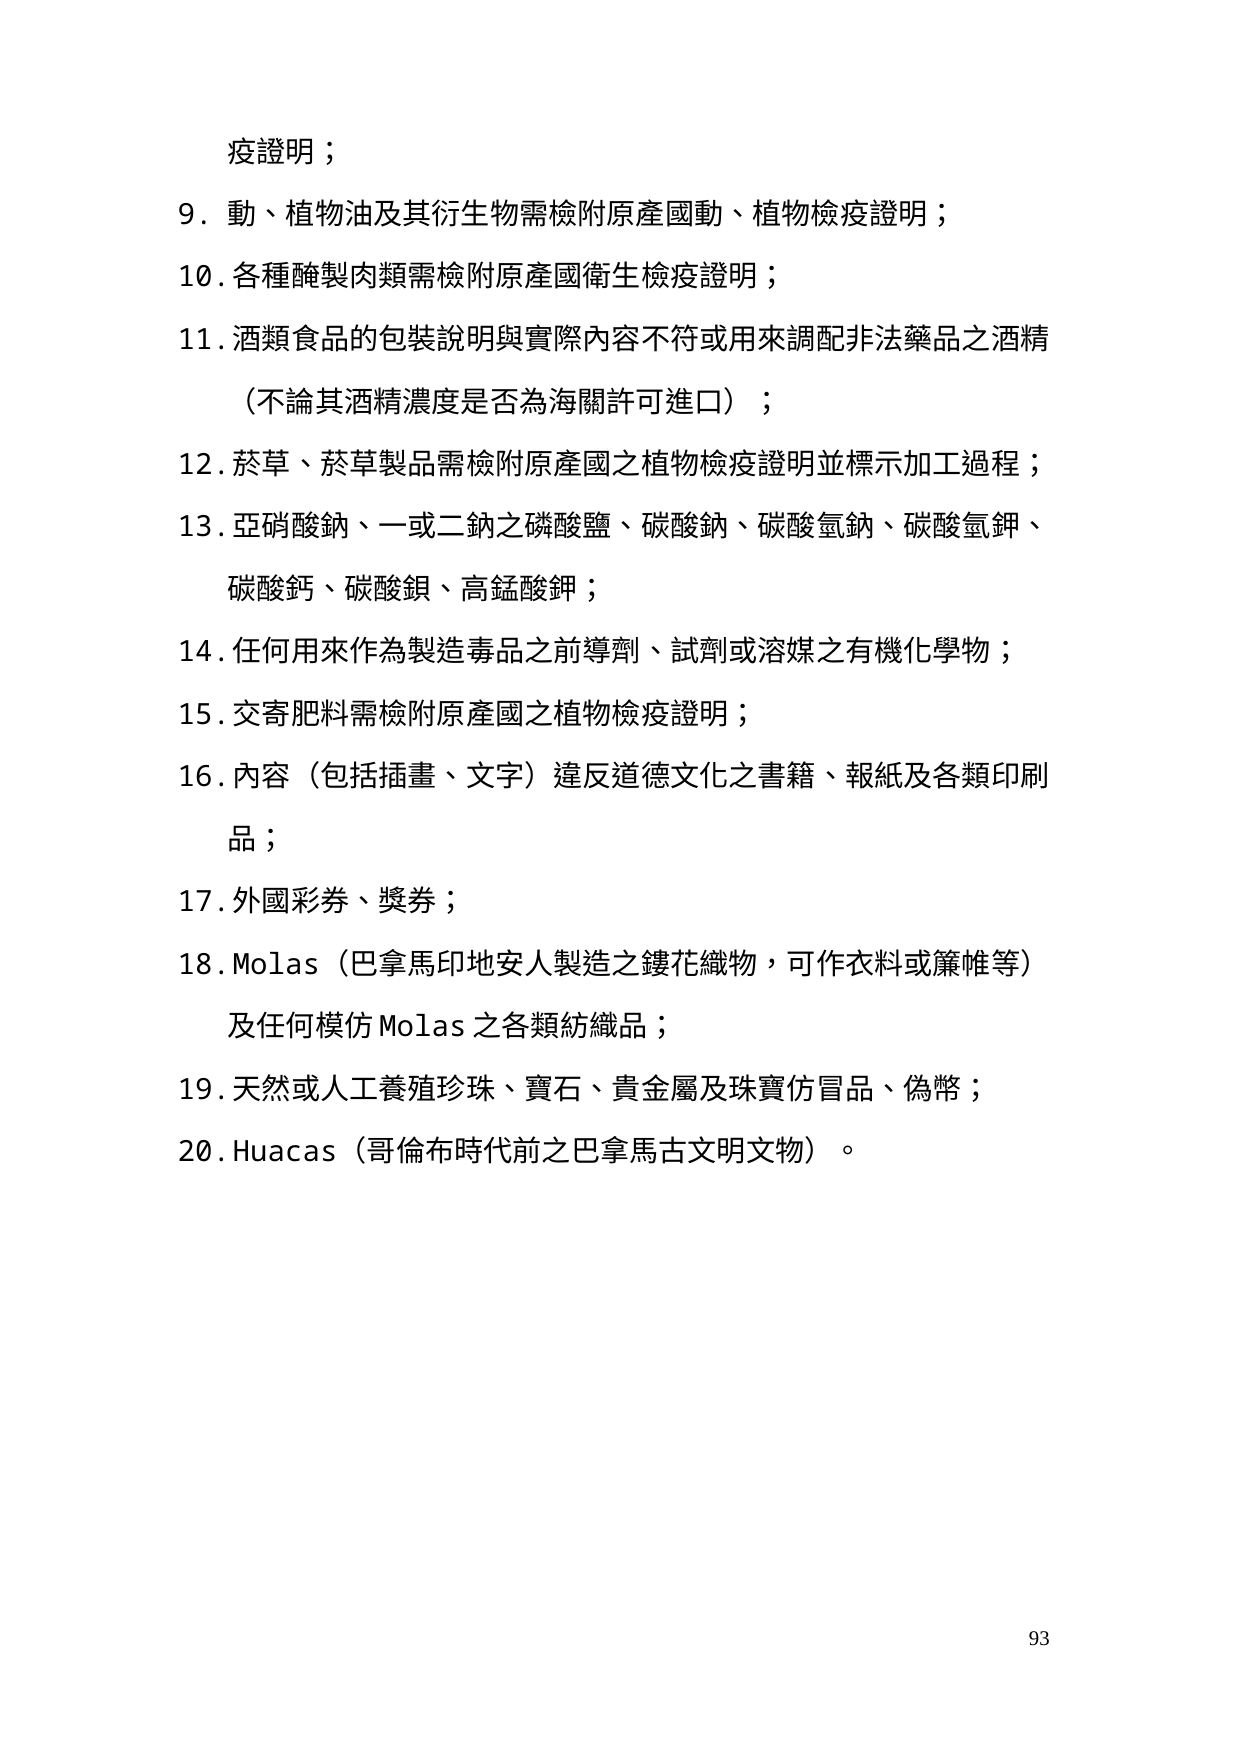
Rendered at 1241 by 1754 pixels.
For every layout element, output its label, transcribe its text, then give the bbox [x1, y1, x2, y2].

list 交寄肥料需檢附原產國之植物檢疫證明； [177, 670, 1063, 733]
list 各種醃製肉類需檢附原產國衛生檢疫證明； [177, 233, 1063, 295]
list 內容（包括插畫、文字）違反道德文化之書籍、報紙及各類印刷品； [177, 733, 1063, 858]
list 菸草、菸草製品需檢附原產國之植物檢疫證明並標示加工過程； [177, 420, 1063, 483]
list 外國彩券、獎券； [177, 858, 1063, 920]
list Huacas（哥倫布時代前之巴拿馬古文明文物）。 [177, 1108, 1063, 1170]
list 動、植物油及其衍生物需檢附原產國動、植物檢疫證明； [177, 170, 1063, 233]
list 任何用來作為製造毒品之前導劑、試劑或溶媒之有機化學物； [177, 608, 1063, 670]
list Molas（巴拿馬印地安人製造之鏤花織物，可作衣料或簾帷等）及任何模仿Molas之各類紡織品； [177, 920, 1063, 1045]
list 亞硝酸鈉、一或二鈉之磷酸鹽、碳酸鈉、碳酸氫鈉、碳酸氫鉀、碳酸鈣、碳酸鋇、高錳酸鉀； [177, 483, 1063, 608]
list 酒類食品的包裝說明與實際內容不符或用來調配非法藥品之酒精（不論其酒精濃度是否為海關許可進口）； [177, 295, 1063, 420]
list 天然或人工養殖珍珠、寶石、貴金屬及珠寶仿冒品、偽幣； [177, 1045, 1063, 1108]
list 疫證明； [177, 108, 1063, 170]
